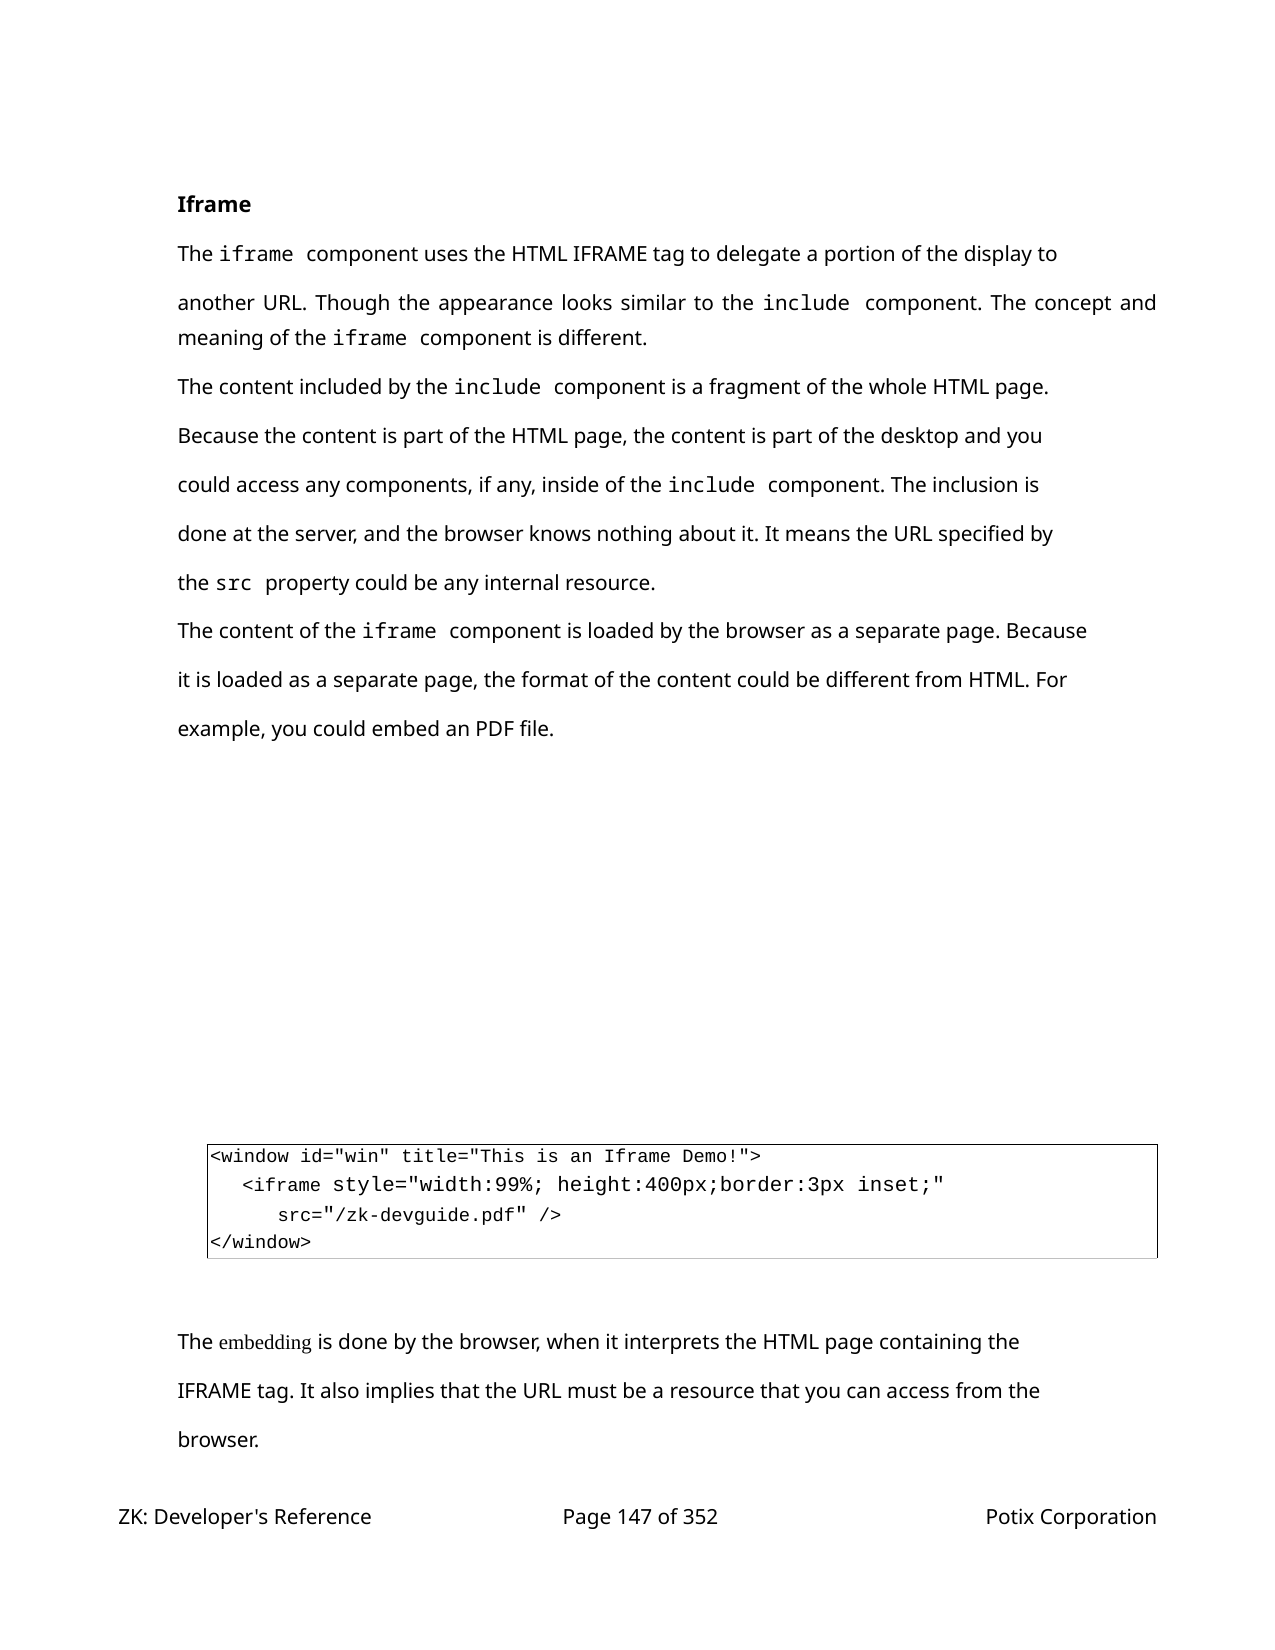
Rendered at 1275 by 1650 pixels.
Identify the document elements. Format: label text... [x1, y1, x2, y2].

text the src property could be any internal resource. [177, 568, 1157, 596]
text src="/zk-devguide.pdf" /> [208, 1201, 1157, 1227]
text Because the content is part of the HTML page, the content is part of the desktop and you [177, 421, 1157, 449]
text <window id="win" title="This is an Iframe Demo!"> [208, 1145, 1157, 1168]
text it is loaded as a separate page, the format of the content could be different from HTML. For [177, 666, 1157, 694]
text The content of the iframe component is loaded by the browser as a separate page. Because [177, 617, 1157, 645]
text could access any components, if any, inside of the include component. The inclusion is [177, 470, 1157, 498]
text browser. [177, 1425, 1157, 1453]
text example, you could embed an PDF file. [177, 714, 1157, 743]
text done at the server, and the browser knows nothing about it. It means the URL specified by [177, 519, 1157, 547]
text </window> [208, 1230, 1157, 1258]
text The embedding is done by the browser, when it interprets the HTML page containing the [177, 1327, 1157, 1355]
subtitle Iframe [177, 189, 1157, 219]
text The iframe component uses the HTML IFRAME tag to delegate a portion of the display to [177, 239, 1157, 268]
text another URL. Though the appearance looks similar to the include component. The concept and meaning of the iframe component is different. [177, 288, 1157, 352]
text <iframe style="width:99%; height:400px;border:3px inset;" [208, 1171, 1157, 1198]
text IFRAME tag. It also implies that the URL must be a resource that you can access from the [177, 1376, 1157, 1404]
text The content included by the include component is a fragment of the whole HTML page. [177, 372, 1157, 401]
